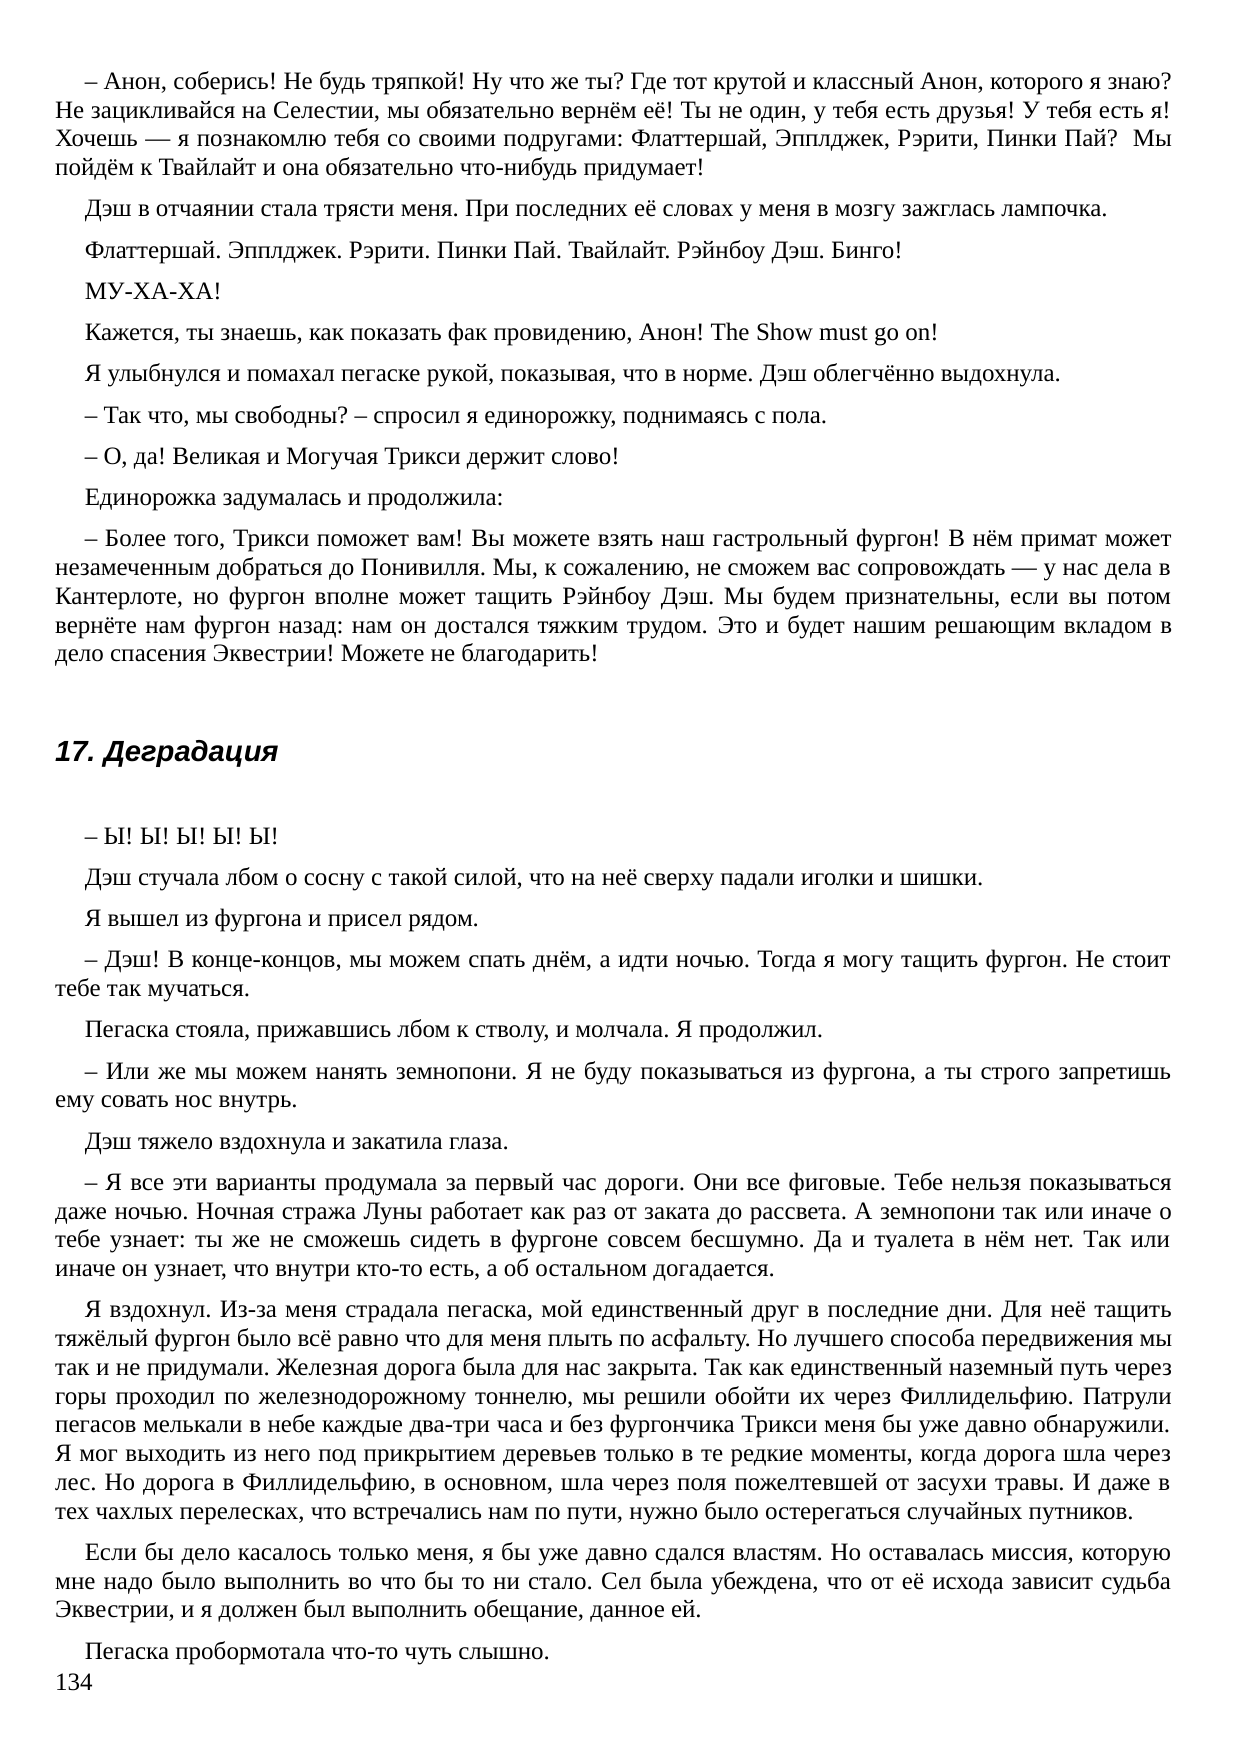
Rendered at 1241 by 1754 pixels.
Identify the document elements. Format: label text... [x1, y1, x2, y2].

text Я вздохнул. Из-за меня страдала пегаска, мой единственный друг в последние дни. Для неё тащить тяжёлый фургон было всё равно что для меня плыть по асфальту. Но лучшего способа передвижения мы так и не придумали. Железная дорога была для нас закрыта. Так как единственный наземный путь через горы проходил по железнодорожному тоннелю, мы решили обойти их через Филлидельфию. Патрули пегасов мелькали в небе каждые два-три часа и без фургончика Трикси меня бы уже давно обнаружили. Я мог выходить из него под прикрытием деревьев только в те редкие моменты, когда дорога шла через лес. Но дорога в Филлидельфию, в основном, шла через поля пожелтевшей от засухи травы. И даже в тех чахлых перелесках, что встречались нам по пути, нужно было остерегаться случайных путников. [55, 1294, 1173, 1524]
text – Дэш! В конце-концов, мы можем спать днём, а идти ночью. Тогда я могу тащить фургон. Не стоит тебе так мучаться. [55, 944, 1173, 1002]
text Флаттершай. Эпплджек. Рэрити. Пинки Пай. Твайлайт. Рэйнбоу Дэш. Бинго! [55, 235, 1173, 263]
text Кажется, ты знаешь, как показать фак провидению, Анон! The Show must go on! [55, 317, 1173, 346]
text МУ-ХА-ХА! [55, 276, 1173, 305]
text – Ы! Ы! Ы! Ы! Ы! [55, 821, 1173, 849]
text Единорожка задумалась и продолжила: [55, 482, 1173, 511]
text – Так что, мы свободны? – спросил я единорожку, поднимаясь с пола. [55, 400, 1173, 428]
text Если бы дело касалось только меня, я бы уже давно сдался властям. Но оставалась миссия, которую мне надо было выполнить во что бы то ни стало. Сел была убеждена, что от её исхода зависит судьба Эквестрии, и я должен был выполнить обещание, данное ей. [55, 1537, 1173, 1623]
text – Более того, Трикси поможет вам! Вы можете взять наш гастрольный фургон! В нём примат может незамеченным добраться до Понивилля. Мы, к сожалению, не сможем вас сопровождать — у нас дела в Кантерлоте, но фургон вполне может тащить Рэйнбоу Дэш. Мы будем признательны, если вы потом вернёте нам фургон назад: нам он достался тяжким трудом. Это и будет нашим решающим вкладом в дело спасения Эквестрии! Можете не благодарить! [55, 523, 1173, 667]
text Я вышел из фургона и присел рядом. [55, 903, 1173, 932]
text – Анон, соберись! Не будь тряпкой! Ну что же ты? Где тот крутой и классный Анон, которого я знаю? Не зацикливайся на Селестии, мы обязательно вернём её! Ты не один, у тебя есть друзья! У тебя есть я! Хочешь — я познакомлю тебя со своими подругами: Флаттершай, Эпплджек, Рэрити, Пинки Пай? Мы пойдём к Твайлайт и она обязательно что-нибудь придумает! [55, 66, 1173, 181]
text Пегаска пробормотала что-то чуть слышно. [55, 1636, 1173, 1664]
subtitle 17. Деградация [55, 733, 1173, 767]
text – Я все эти варианты продумала за первый час дороги. Они все фиговые. Тебе нельзя показываться даже ночью. Ночная стража Луны работает как раз от заката до рассвета. А земнопони так или иначе о тебе узнает: ты же не сможешь сидеть в фургоне совсем бесшумно. Да и туалета в нём нет. Так или иначе он узнает, что внутри кто-то есть, а об остальном догадается. [55, 1167, 1173, 1282]
text Дэш в отчаянии стала трясти меня. При последних её словах у меня в мозгу зажглась лампочка. [55, 193, 1173, 222]
text Пегаска стояла, прижавшись лбом к стволу, и молчала. Я продолжил. [55, 1014, 1173, 1043]
text – О, да! Великая и Могучая Трикси держит слово! [55, 441, 1173, 470]
text – Или же мы можем нанять земнопони. Я не буду показываться из фургона, а ты строго запретишь ему совать нос внутрь. [55, 1056, 1173, 1113]
text Дэш тяжело вздохнула и закатила глаза. [55, 1126, 1173, 1154]
text Я улыбнулся и помахал пегаске рукой, показывая, что в норме. Дэш облегчённо выдохнула. [55, 358, 1173, 387]
text Дэш стучала лбом о сосну с такой силой, что на неё сверху падали иголки и шишки. [55, 862, 1173, 891]
